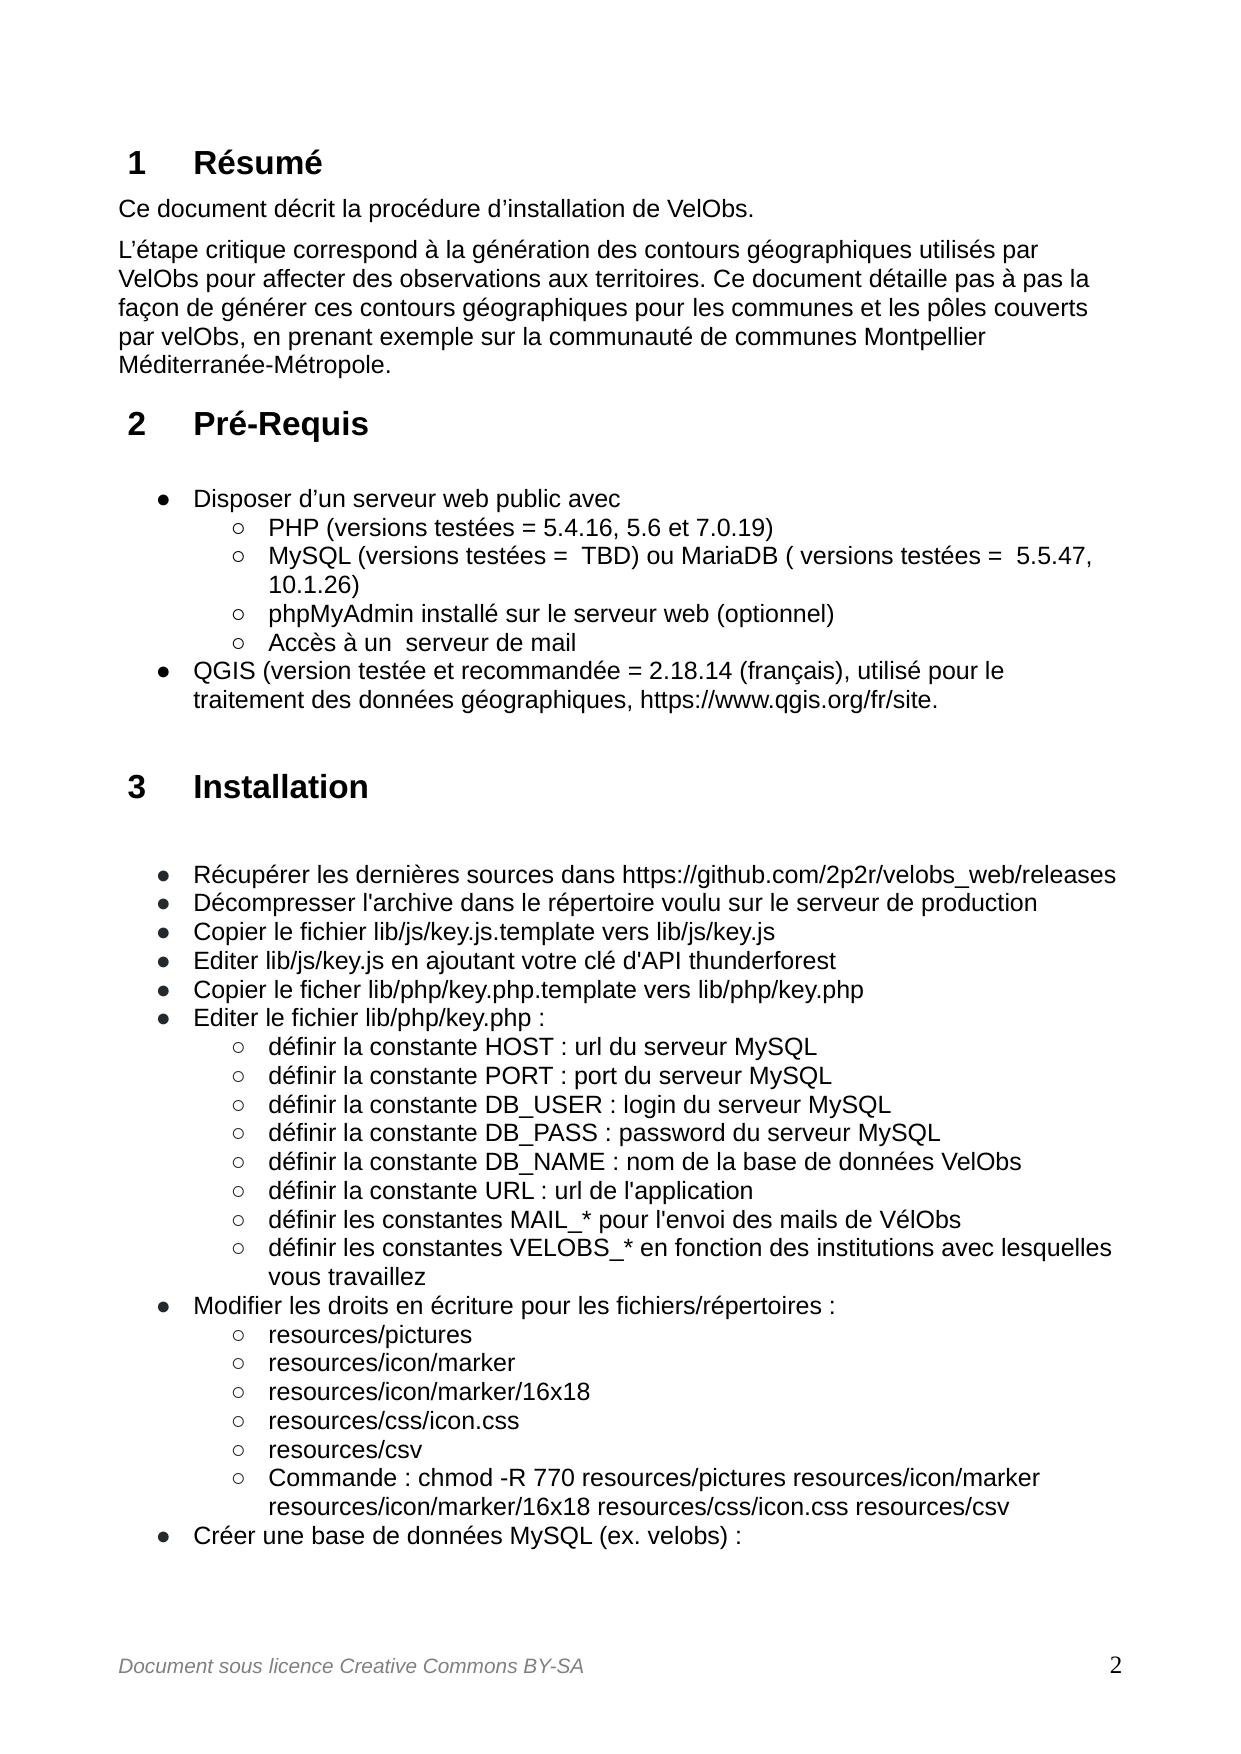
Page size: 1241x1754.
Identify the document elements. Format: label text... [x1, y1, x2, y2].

list définir la constante DB_NAME : nom de la base de données VelObs [231, 1147, 1122, 1176]
list Accès à un serveur de mail [231, 627, 1122, 656]
list définir la constante URL : url de l'application [231, 1176, 1122, 1205]
list définir les constantes VELOBS_* en fonction des institutions avec lesquelles vous travaillez [231, 1233, 1122, 1291]
list Editer lib/js/key.js en ajoutant votre clé d'API thunderforest [156, 946, 1122, 975]
list Copier le ficher lib/php/key.php.template vers lib/php/key.php [156, 975, 1122, 1003]
list Récupérer les dernières sources dans https://github.com/2p2r/velobs_web/releases [156, 860, 1122, 888]
list resources/css/icon.css [231, 1406, 1122, 1435]
list définir la constante PORT : port du serveur MySQL [231, 1061, 1122, 1090]
list Disposer d’un serveur web public avec [156, 484, 1122, 512]
list resources/csv [231, 1435, 1122, 1463]
list Décompresser l'archive dans le répertoire voulu sur le serveur de production [156, 888, 1122, 917]
list resources/icon/marker [231, 1348, 1122, 1377]
text Ce document décrit la procédure d’installation de VelObs. [118, 194, 1122, 223]
list phpMyAdmin installé sur le serveur web (optionnel) [231, 599, 1122, 627]
list Créer une base de données MySQL (ex. velobs) : [156, 1521, 1122, 1550]
list Modifier les droits en écriture pour les fichiers/répertoires : [156, 1291, 1122, 1320]
list définir la constante HOST : url du serveur MySQL [231, 1032, 1122, 1061]
list resources/pictures [231, 1320, 1122, 1348]
list Commande : chmod -R 770 resources/pictures resources/icon/marker resources/icon/marker/16x18 resources/css/icon.css resources/csv [231, 1463, 1122, 1521]
list MySQL (versions testées = TBD) ou MariaDB ( versions testées = 5.5.47, 10.1.26) [231, 541, 1122, 599]
list définir la constante DB_USER : login du serveur MySQL [231, 1090, 1122, 1118]
subtitle Résumé [118, 143, 1122, 182]
text L’étape critique correspond à la génération des contours géographiques utilisés par VelObs pour affecter des observations aux territoires. Ce document détaille pas à pas la façon de générer ces contours géographiques pour les communes et les pôles couverts par velObs, en prenant exemple sur la communauté de communes Montpellier Méditerranée-Métropole. [118, 235, 1122, 379]
list resources/icon/marker/16x18 [231, 1377, 1122, 1406]
list PHP (versions testées = 5.4.16, 5.6 et 7.0.19) [231, 512, 1122, 541]
list Copier le fichier lib/js/key.js.template vers lib/js/key.js [156, 917, 1122, 946]
subtitle Installation [118, 767, 1122, 806]
subtitle Pré-Requis [118, 404, 1122, 442]
list Editer le fichier lib/php/key.php : [156, 1003, 1122, 1032]
list définir les constantes MAIL_* pour l'envoi des mails de VélObs [231, 1205, 1122, 1233]
list QGIS (version testée et recommandée = 2.18.14 (français), utilisé pour le traitement des données géographiques, https://www.qgis.org/fr/site. [156, 656, 1122, 742]
list définir la constante DB_PASS : password du serveur MySQL [231, 1118, 1122, 1147]
